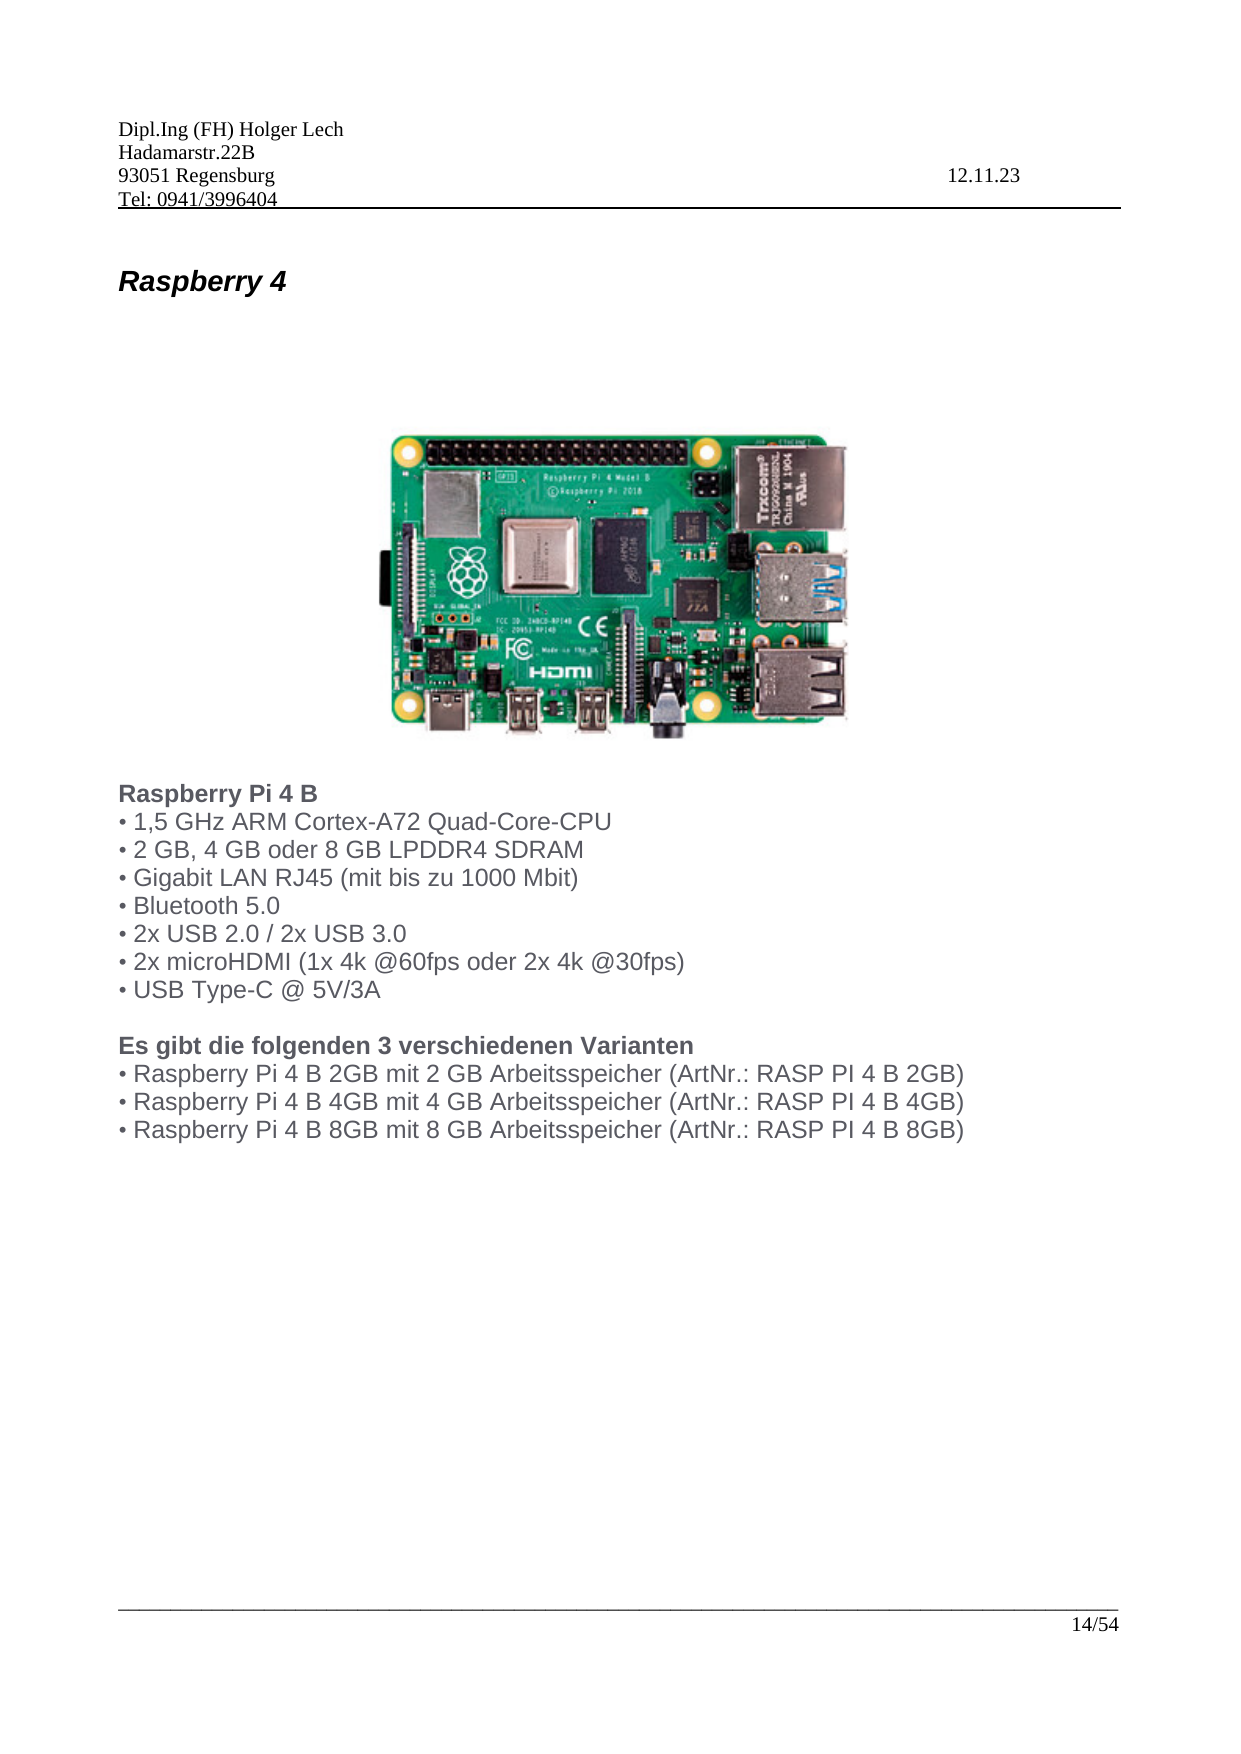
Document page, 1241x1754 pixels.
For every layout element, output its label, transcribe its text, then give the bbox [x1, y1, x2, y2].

subtitle Raspberry 4 [118, 265, 1122, 298]
text Raspberry Pi 4 B • 1,5 GHz ARM Cortex-A72 Quad-Core-CPU • 2 GB, 4 GB oder 8 GB LPDDR4 SDRAM • Gigabit LAN RJ45 (mit bis zu 1000 Mbit) • Bluetooth 5.0 • 2x USB 2.0 / 2x USB 3.0 • 2x microHDMI (1x 4k @60fps oder 2x 4k @30fps) • USB Type-C @ 5V/3A Es gibt die folgenden 3 verschiedenen Varianten • Raspberry Pi 4 B 2GB mit 2 GB Arbeitsspeicher (ArtNr.: RASP PI 4 B 2GB) • Raspberry Pi 4 B 4GB mit 4 GB Arbeitsspeicher (ArtNr.: RASP PI 4 B 4GB) • Raspberry Pi 4 B 8GB mit 8 GB Arbeitsspeicher (ArtNr.: RASP PI 4 B 8GB) [118, 781, 1122, 1144]
picture [295, 350, 945, 781]
